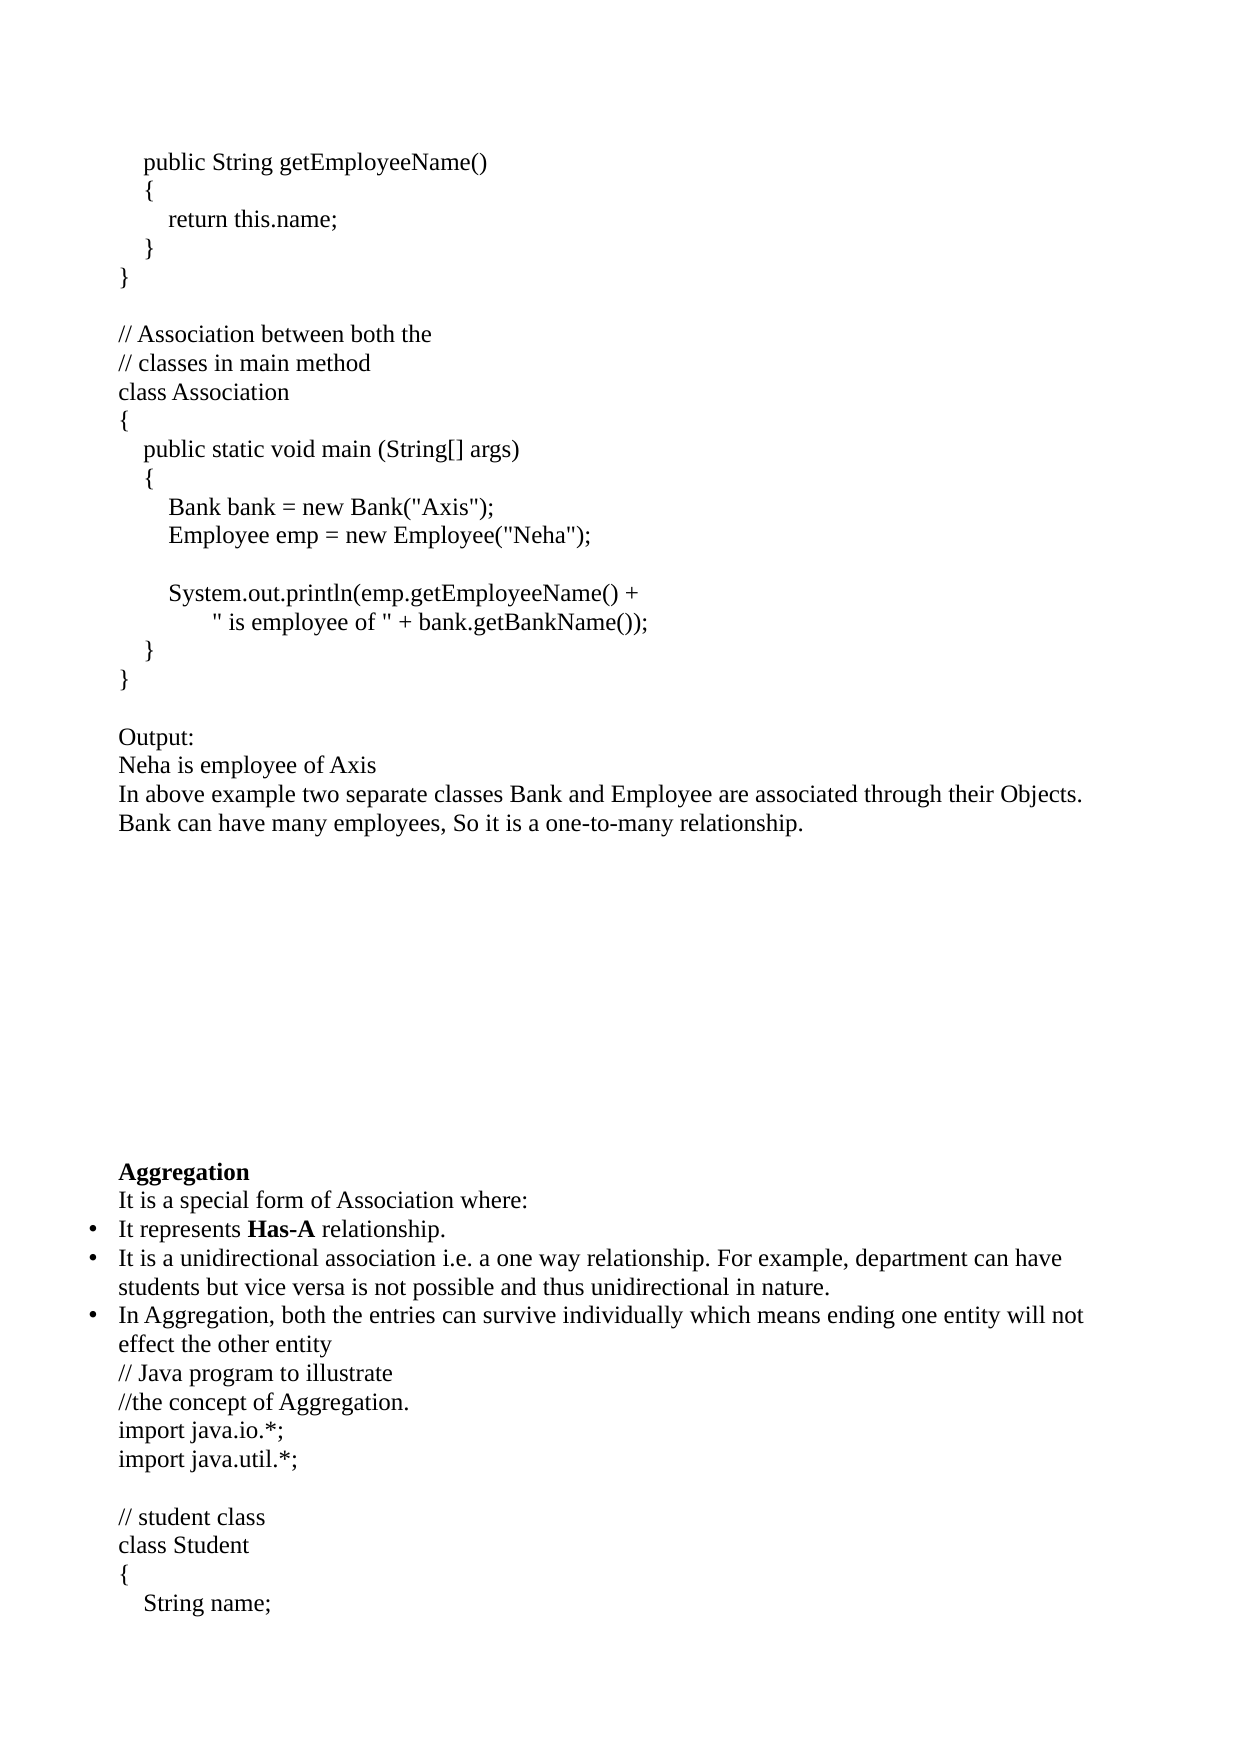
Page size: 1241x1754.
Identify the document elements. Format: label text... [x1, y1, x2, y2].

table_header public String getEmployeeName() { return this.name; } } // Association between both the // classes in main method class Association { public static void main (String[] args) { Bank bank = new Bank("Axis"); Employee emp = new Employee("Neha"); System.out.println(emp.getEmployeeName() + " is employee of " + bank.getBankName()); } } [118, 118, 921, 693]
list It represents Has-A relationship. [118, 1214, 1122, 1243]
text Aggregation [118, 1157, 1122, 1185]
table_header // Java program to illustrate //the concept of Aggregation. import java.io.*; import java.util.*; // student class class Student { String name; [118, 1358, 1074, 1617]
list In Aggregation, both the entries can survive individually which means ending one entity will not effect the other entity [118, 1300, 1122, 1358]
text It is a special form of Association where: [118, 1185, 1122, 1214]
text Output: [118, 722, 1122, 751]
text In above example two separate classes Bank and Employee are associated through their Objects. Bank can have many employees, So it is a one-to-many relationship. [118, 779, 1122, 1157]
text Neha is employee of Axis [118, 751, 1122, 779]
list It is a unidirectional association i.e. a one way relationship. For example, department can have students but vice versa is not possible and thus unidirectional in nature. [118, 1243, 1122, 1300]
